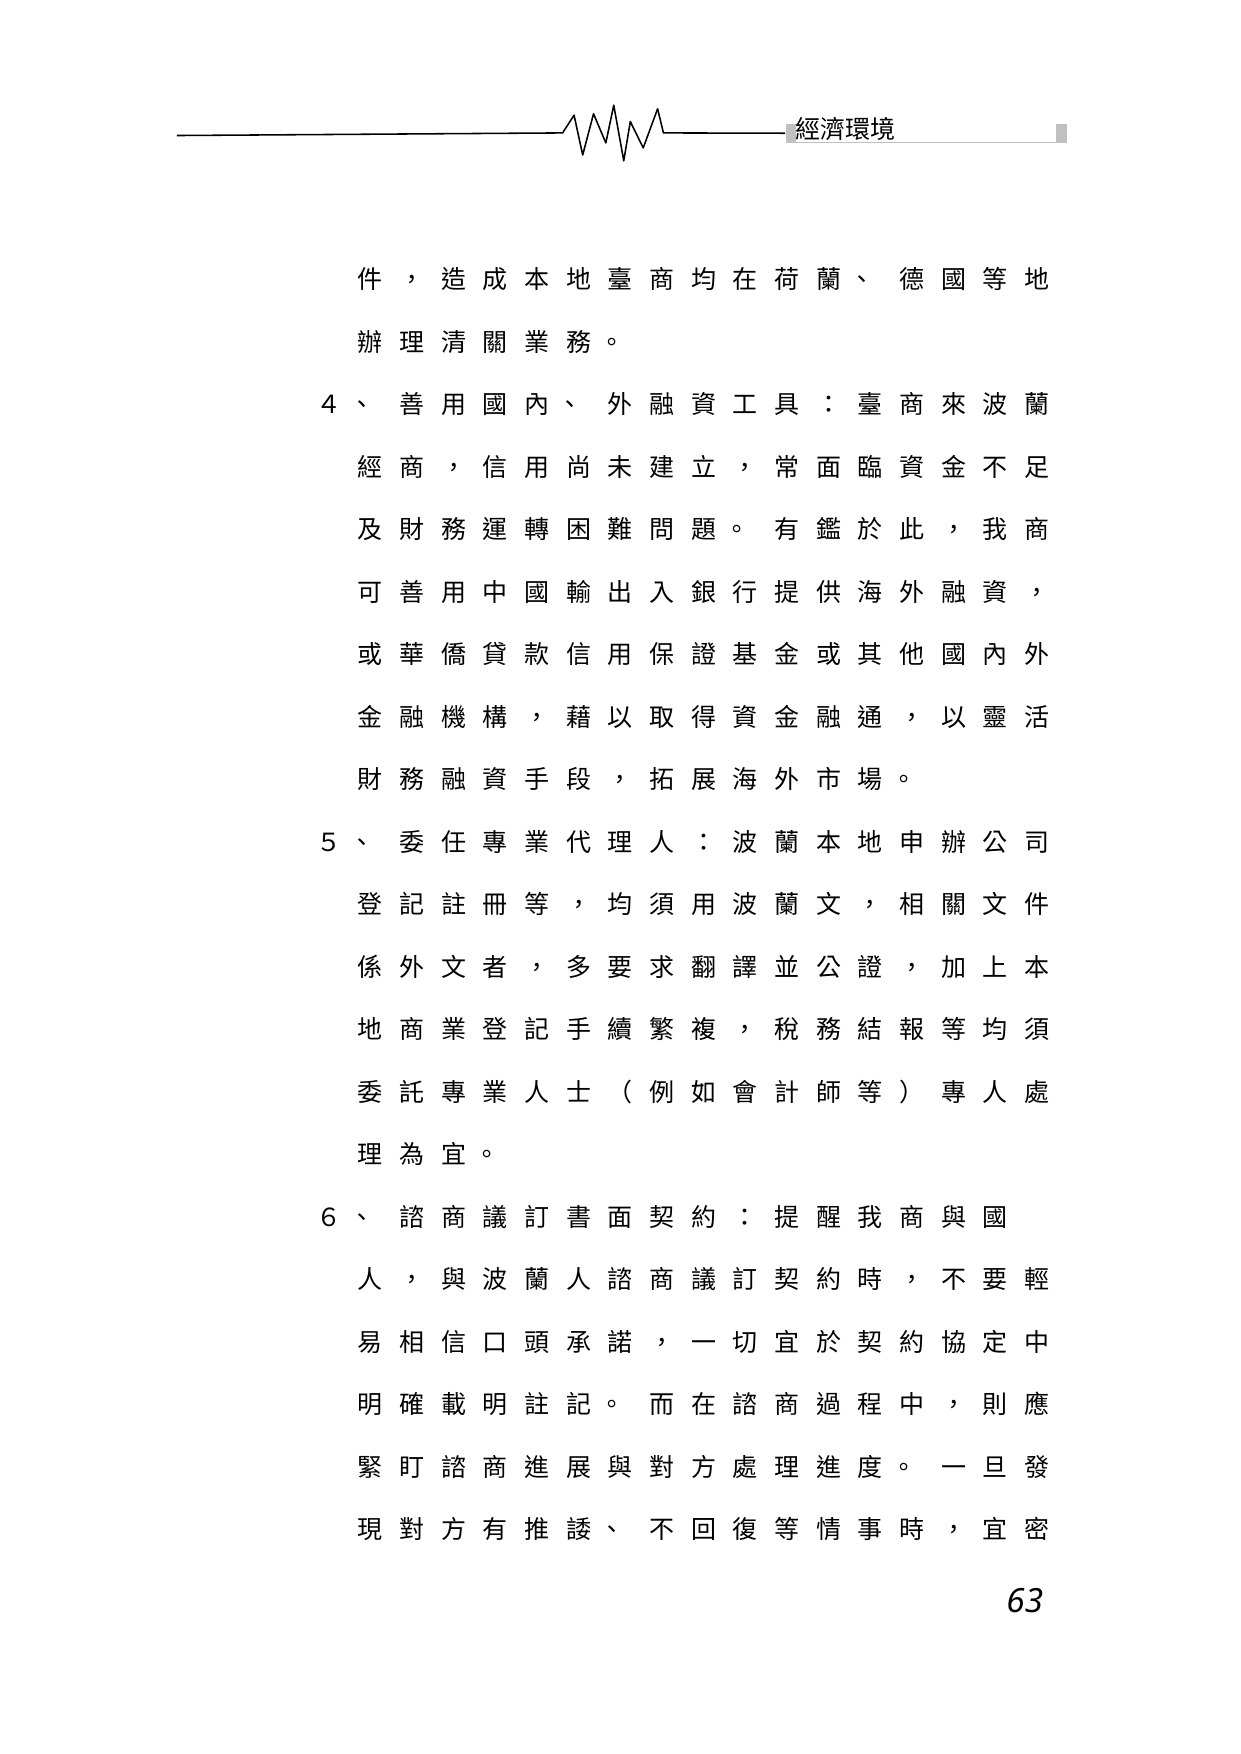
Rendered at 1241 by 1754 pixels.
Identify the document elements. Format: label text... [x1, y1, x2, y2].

text 件，造成本地臺商均在荷蘭、德國等地辦理清關業務。 [281, 236, 1058, 361]
text ６、諮商議訂書面契約：提醒我商與國人，與波蘭人諮商議訂契約時，不要輕易相信口頭承諾，一切宜於契約協定中明確載明註記。而在諮商過程中，則應緊盯諮商進展與對方處理進度。一旦發現對方有推諉、不回復等情事時，宜密 [281, 1174, 1058, 1549]
text ５、委任專業代理人：波蘭本地申辦公司登記註冊等，均須用波蘭文，相關文件係外文者，多要求翻譯並公證，加上本地商業登記手續繁複，稅務結報等均須委託專業人士（例如會計師等）專人處理為宜。 [281, 799, 1058, 1174]
text ４、善用國內、外融資工具：臺商來波蘭經商，信用尚未建立，常面臨資金不足及財務運轉困難問題。有鑑於此，我商可善用中國輸出入銀行提供海外融資，或華僑貸款信用保證基金或其他國內外金融機構，藉以取得資金融通，以靈活財務融資手段，拓展海外市場。 [281, 361, 1058, 799]
